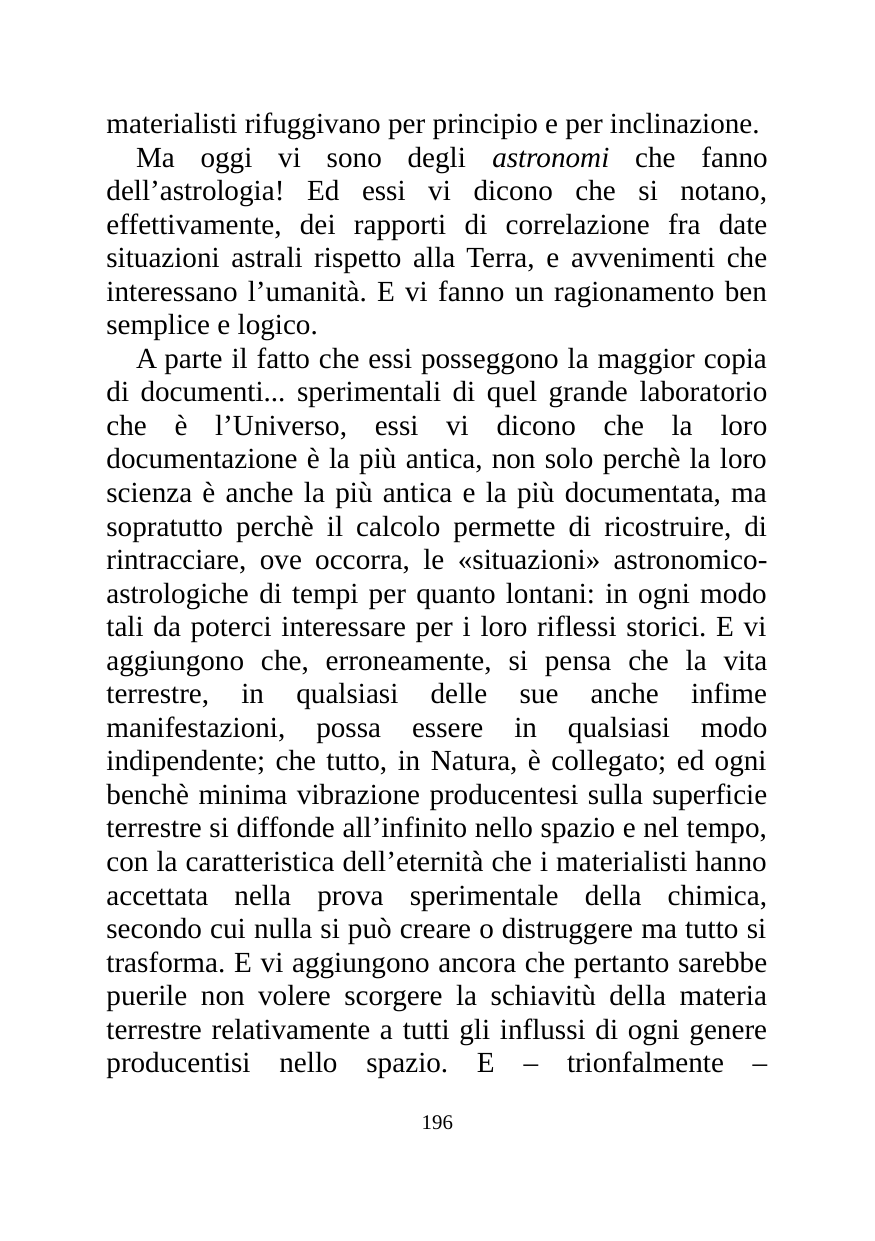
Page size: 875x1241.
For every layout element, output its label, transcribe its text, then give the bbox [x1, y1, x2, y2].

text Ma oggi vi sono degli astronomi che fanno dell’astrologia! Ed essi vi dicono che si notano, effettivamente, dei rapporti di correlazione fra date situazioni astrali rispetto alla Terra, e avvenimenti che interessano l’umanità. E vi fanno un ragionamento ben semplice e logico. [106, 140, 768, 341]
text A parte il fatto che essi posseggono la maggior copia di documenti... sperimentali di quel grande laboratorio che è l’Universo, essi vi dicono che la loro documentazione è la più antica, non solo perchè la loro scienza è anche la più antica e la più documentata, ma sopratutto perchè il calcolo permette di ricostruire, di rintracciare, ove occorra, le «situazioni» astronomico-astrologiche di tempi per quanto lontani: in ogni modo tali da poterci interessare per i loro riflessi storici. E vi aggiungono che, erroneamente, si pensa che la vita terrestre, in qualsiasi delle sue anche infime manifestazioni, possa essere in qualsiasi modo indipendente; che tutto, in Natura, è collegato; ed ogni benchè minima vibrazione producentesi sulla superficie terrestre si diffonde all’infinito nello spazio e nel tempo, con la caratteristica dell’eternità che i materialisti hanno accettata nella prova sperimentale della chimica, secondo cui nulla si può creare o distruggere ma tutto si trasforma. E vi aggiungono ancora che pertanto sarebbe puerile non volere scorgere la schiavitù della materia terrestre relativamente a tutti gli influssi di ogni genere producentisi nello spazio. E – trionfalmente – [106, 341, 768, 1079]
text materialisti rifuggivano per principio e per inclinazione. [106, 106, 768, 140]
